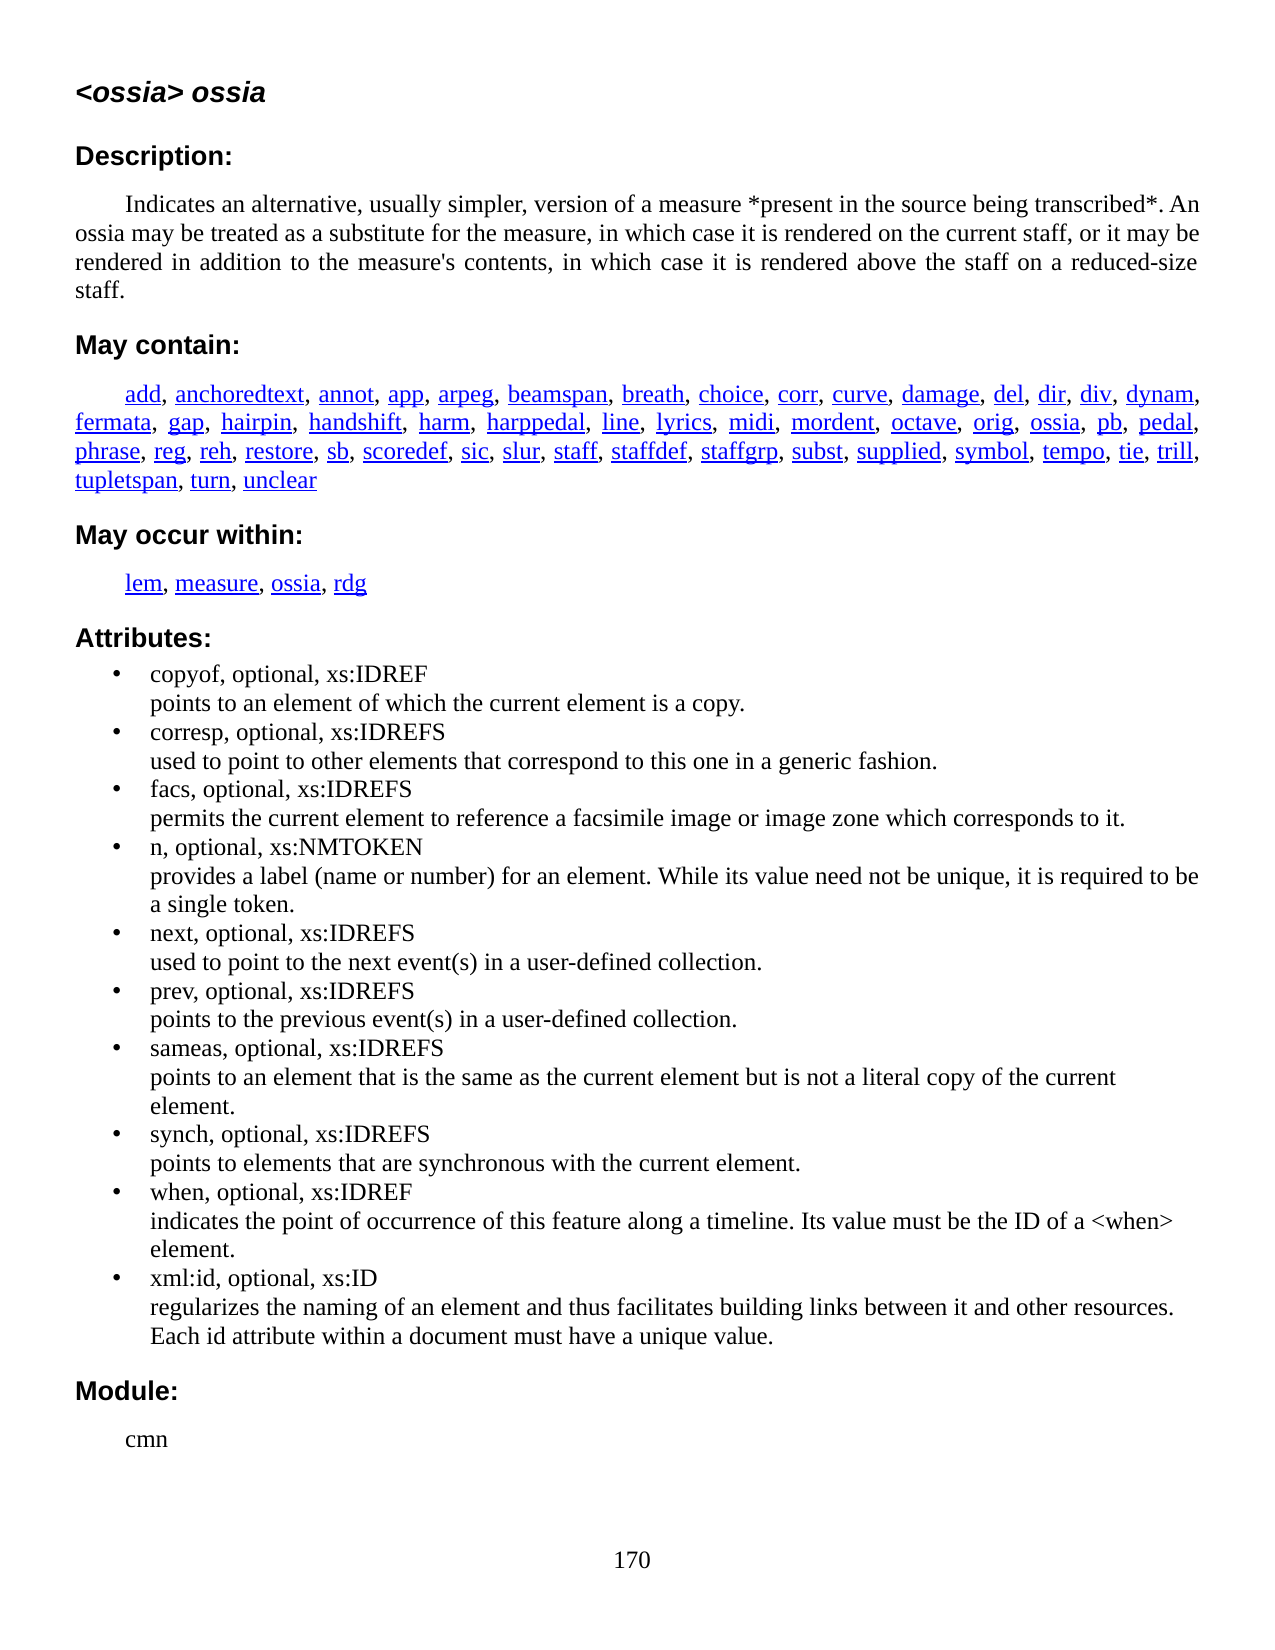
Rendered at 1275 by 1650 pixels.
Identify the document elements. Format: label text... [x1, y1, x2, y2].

subtitle May occur within: [75, 519, 1200, 550]
list copyof, optional, xs:IDREF points to an element of which the current element is a copy. [112, 659, 1200, 717]
list facs, optional, xs:IDREFS permits the current element to reference a facsimile image or image zone which corresponds to it. [112, 774, 1200, 832]
subtitle May contain: [75, 329, 1200, 361]
subtitle Attributes: [75, 622, 1200, 653]
text lem, measure, ossia, rdg [75, 568, 1200, 597]
list when, optional, xs:IDREF indicates the point of occurrence of this feature along a timeline. Its value must be the ID of a <when> element. [112, 1177, 1200, 1263]
list prev, optional, xs:IDREFS points to the previous event(s) in a user-defined collection. [112, 976, 1200, 1033]
subtitle <ossia> ossia [75, 75, 1200, 108]
text add, anchoredtext, annot, app, arpeg, beamspan, breath, choice, corr, curve, damage, del, dir, div, dynam, fermata, gap, hairpin, handshift, harm, harppedal, line, lyrics, midi, mordent, octave, orig, ossia, pb, pedal, phrase, reg, reh, restore, sb, scoredef, sic, slur, staff, staffdef, staffgrp, subst, supplied, symbol, tempo, tie, trill, tupletspan, turn, unclear [75, 379, 1200, 494]
subtitle Description: [75, 140, 1200, 171]
list corresp, optional, xs:IDREFS used to point to other elements that correspond to this one in a generic fashion. [112, 717, 1200, 774]
text cmn [75, 1424, 1200, 1453]
list sameas, optional, xs:IDREFS points to an element that is the same as the current element but is not a literal copy of the current element. [112, 1033, 1200, 1119]
list next, optional, xs:IDREFS used to point to the next event(s) in a user-defined collection. [112, 918, 1200, 976]
list xml:id, optional, xs:ID regularizes the naming of an element and thus facilitates building links between it and other resources. Each id attribute within a document must have a unique value. [112, 1263, 1200, 1349]
list n, optional, xs:NMTOKEN provides a label (name or number) for an element. While its value need not be unique, it is required to be a single token. [112, 832, 1200, 918]
list synch, optional, xs:IDREFS points to elements that are synchronous with the current element. [112, 1119, 1200, 1177]
subtitle Module: [75, 1374, 1200, 1406]
text Indicates an alternative, usually simpler, version of a measure *present in the source being transcribed*. An ossia may be treated as a substitute for the measure, in which case it is rendered on the current staff, or it may be rendered in addition to the measure's contents, in which case it is rendered above the staff on a reduced-size staff. [75, 189, 1200, 304]
